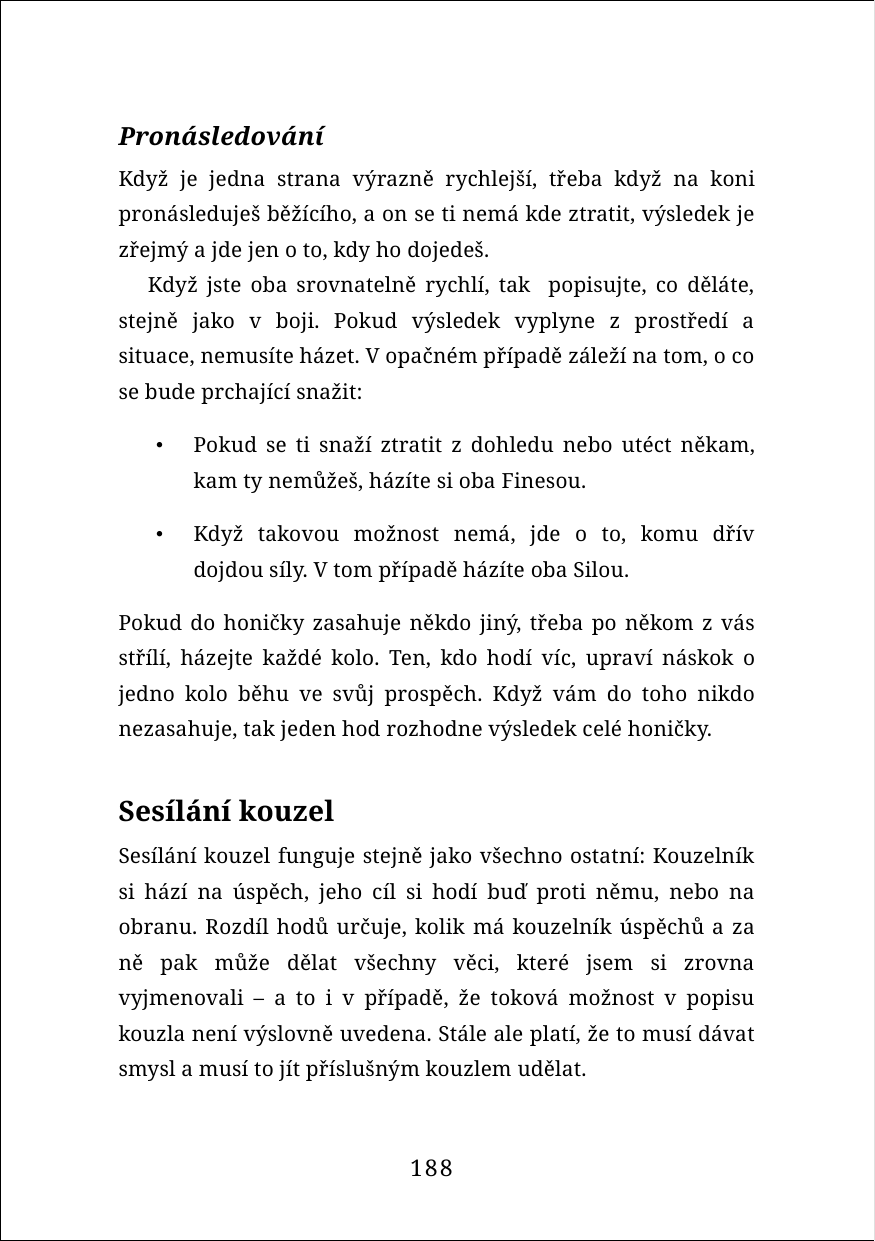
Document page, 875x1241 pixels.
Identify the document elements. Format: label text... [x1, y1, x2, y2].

subtitle Sesílání kouzel [118, 791, 756, 830]
list Pokud se ti snaží ztratit z dohledu nebo utéct někam, kam ty nemůžeš, házíte si oba Finesou. [156, 430, 756, 494]
subtitle Pronásledování [118, 118, 756, 152]
text Když je jedna strana výrazně rychlejší, třeba když na koni pronásleduješ běžícího, a on se ti nemá kde ztratit, výsledek je zřejmý a jde jen o to, kdy ho dojedeš. Když jste oba srovnatelně rychlí, tak popisujte, co děláte, stejně jako v boji. Pokud výsledek vyplyne z prostředí a situace, nemusíte házet. V opačném případě záleží na tom, o co se bude prchající snažit: [118, 164, 756, 406]
text Sesílání kouzel funguje stejně jako všechno ostatní: Kouzelník si hází na úspěch, jeho cíl si hodí buď proti němu, nebo na obranu. Rozdíl hodů určuje, kolik má kouzelník úspěchů a za ně pak může dělat všechny věci, které jsem si zrovna vyjmenovali – a to i v případě, že toková možnost v popisu kouzla není výslovně uvedena. Stále ale platí, že to musí dávat smysl a musí to jít příslušným kouzlem udělat. [118, 841, 756, 1083]
text Pokud do honičky zasahuje někdo jiný, třeba po někom z vás střílí, házejte každé kolo. Ten, kdo hodí víc, upraví náskok o jedno kolo běhu ve svůj prospěch. Když vám do toho nikdo nezasahuje, tak jeden hod rozhodne výsledek celé honičky. [118, 608, 756, 743]
list Když takovou možnost nemá, jde o to, komu dřív dojdou síly. V tom případě házíte oba Silou. [156, 519, 756, 583]
